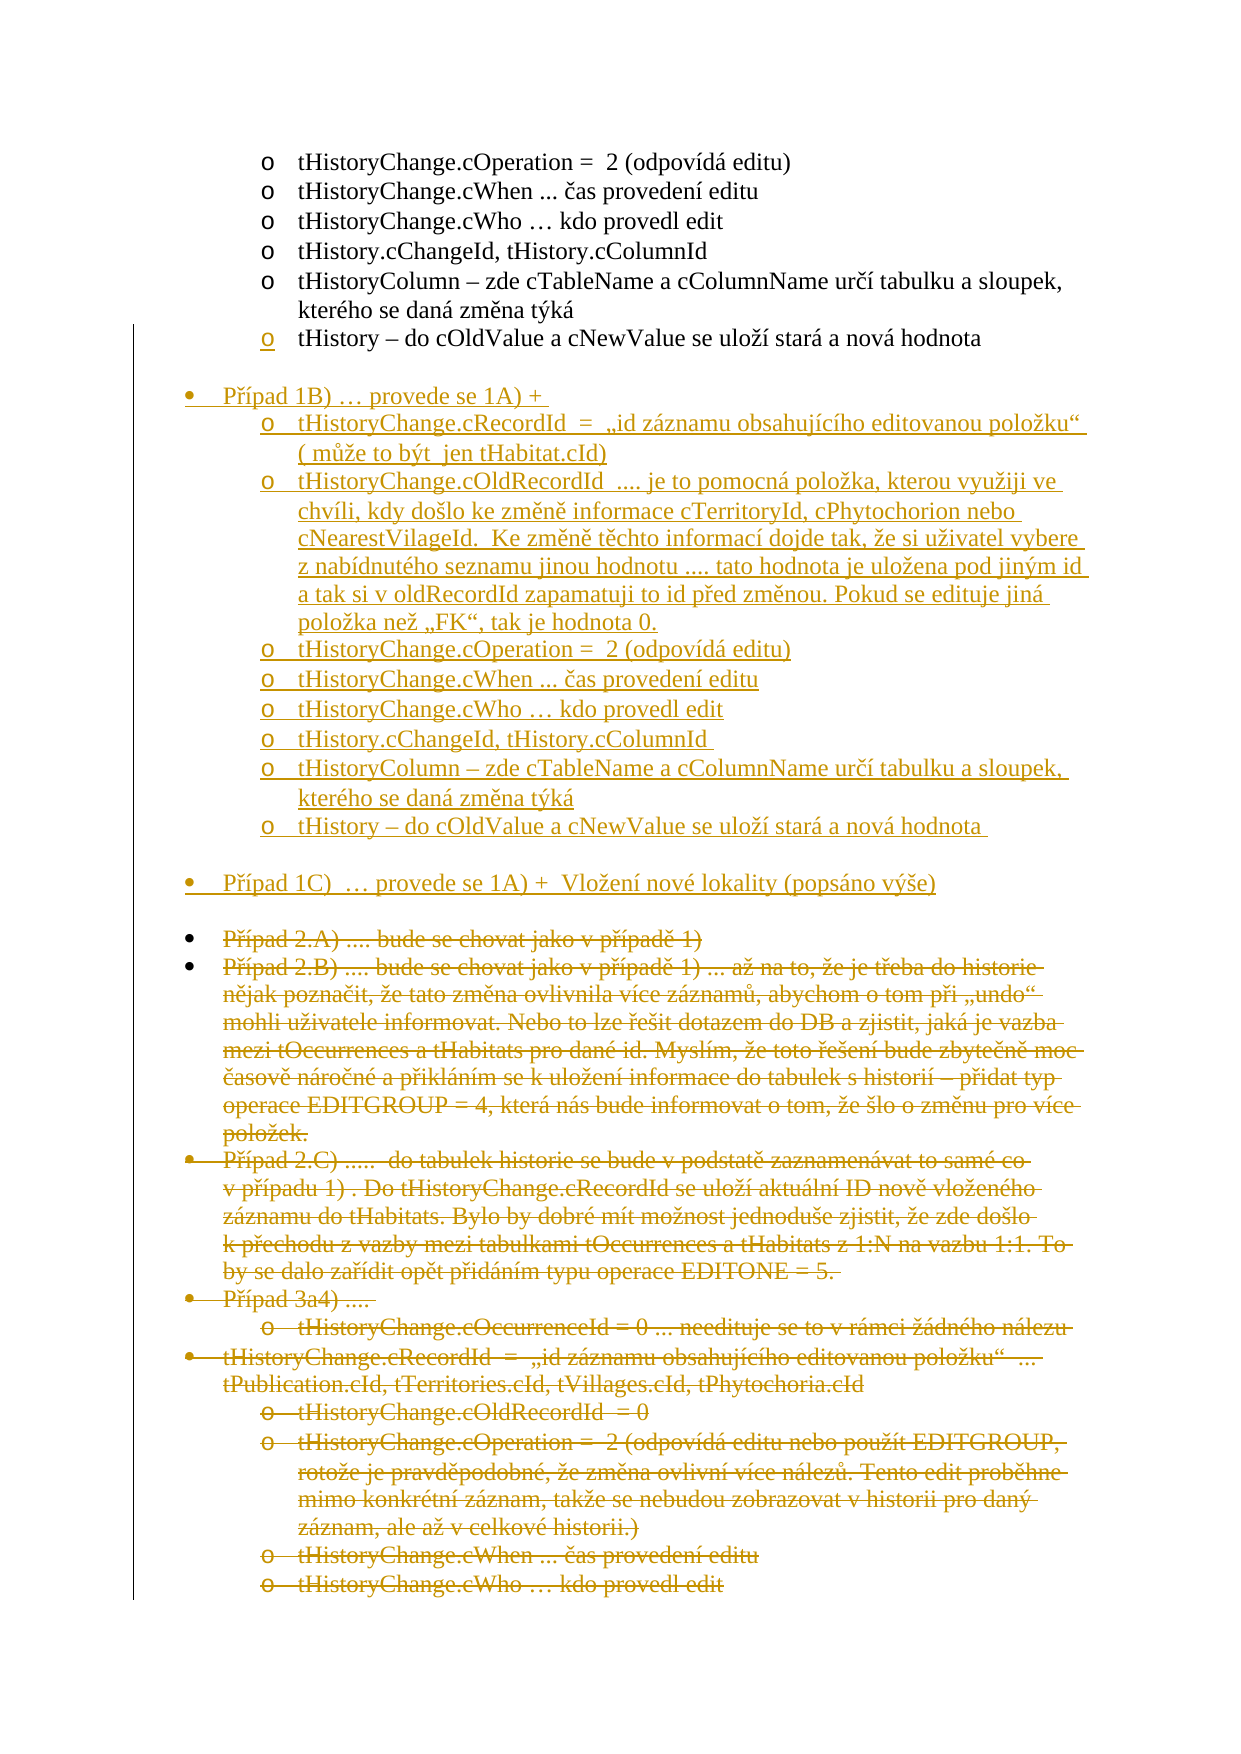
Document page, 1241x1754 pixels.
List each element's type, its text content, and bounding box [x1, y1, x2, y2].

list tHistoryChange.cWhen ... čas provedení editu [260, 665, 1092, 695]
list tHistory – do cOldValue a cNewValue se uloží stará a nová hodnota [260, 812, 1092, 842]
list tHistory.cChangeId, tHistory.cColumnId [260, 725, 1092, 754]
list tHistoryChange.cOperation = 2 (odpovídá editu) [260, 635, 1092, 665]
list tHistoryColumn – zde cTableName a cColumnName určí tabulku a sloupek, kterého se daná změna týká [260, 267, 1092, 324]
list tHistory.cChangeId, tHistory.cColumnId [260, 237, 1092, 267]
list tHistoryChange.cWho … kdo provedl edit [260, 695, 1092, 725]
list tHistoryChange.cWho … kdo provedl edit [260, 207, 1092, 237]
list tHistory – do cOldValue a cNewValue se uloží stará a nová hodnota [260, 324, 1092, 354]
list tHistoryChange.cOldRecordId .... je to pomocná položka, kterou využiji ve chvíli, kdy došlo ke změně informace cTerritoryId, cPhytochorion nebo cNearestVilageId. Ke změně těchto informací dojde tak, že si uživatel vybere z nabídnutého seznamu jinou hodnotu .... tato hodnota je uložena pod jiným id a tak si v oldRecordId zapamatuji to id před změnou. Pokud se edituje jiná položka než „FK“, tak je hodnota 0. [260, 467, 1092, 635]
list tHistoryChange.cOperation = 2 (odpovídá editu) [260, 148, 1092, 177]
list tHistoryChange.cRecordId = „id záznamu obsahujícího editovanou položku“ ( může to být jen tHabitat.cId) [260, 409, 1092, 467]
list tHistoryColumn – zde cTableName a cColumnName určí tabulku a sloupek, kterého se daná změna týká [260, 754, 1092, 812]
list Případ 1B) … provede se 1A) + [185, 382, 1092, 409]
list tHistoryChange.cWhen ... čas provedení editu [260, 177, 1092, 207]
list Případ 1C) … provede se 1A) + Vložení nové lokality (popsáno výše) [185, 869, 1092, 897]
